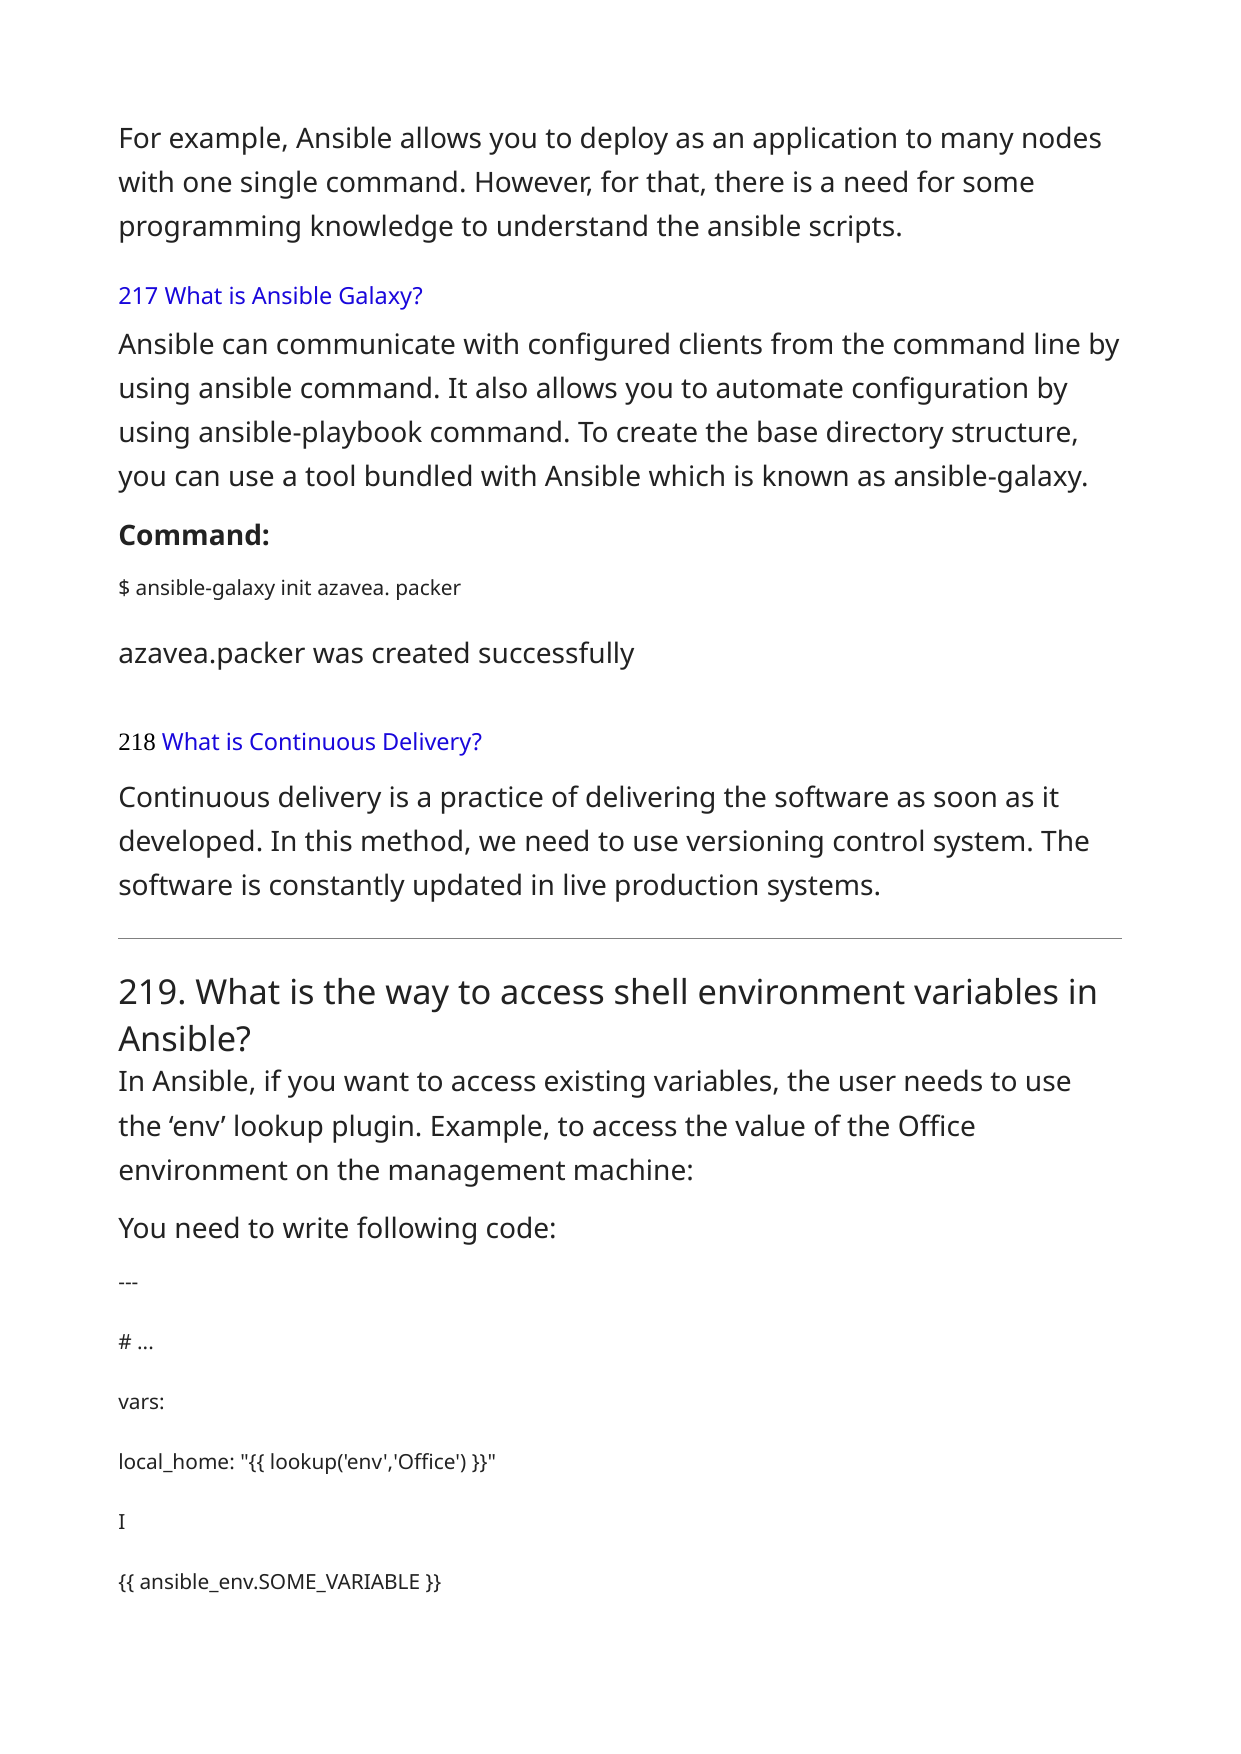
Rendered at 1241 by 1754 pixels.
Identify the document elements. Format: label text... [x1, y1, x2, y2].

text You need to write following code: [118, 1208, 1122, 1247]
text $ ansible-galaxy init azavea. packer [118, 573, 1122, 602]
text Command: [118, 515, 1122, 553]
text 218 What is Continuous Delivery? [118, 692, 1122, 758]
text vars: [118, 1387, 1122, 1416]
text {{ ansible_env.SOME_VARIABLE }} [118, 1567, 1122, 1596]
text I [118, 1507, 1122, 1536]
text Continuous delivery is a practice of delivering the software as soon as it developed. In this method, we need to use versioning control system. The software is constantly updated in live production systems. [118, 777, 1122, 903]
text Ansible can communicate with configured clients from the command line by using ansible command. It also allows you to automate configuration by using ansible-playbook command. To create the base directory structure, you can use a tool bundled with Ansible which is known as ansible-galaxy. [118, 324, 1122, 494]
text For example, Ansible allows you to deploy as an application to many nodes with one single command. However, for that, there is a need for some programming knowledge to understand the ansible scripts. [118, 118, 1122, 244]
text azavea.packer was created successfully [118, 633, 1122, 672]
text # ... [118, 1327, 1122, 1356]
text --- [118, 1267, 1122, 1296]
text In Ansible, if you want to access existing variables, the user needs to use the ‘env’ lookup plugin. Example, to access the value of the Office environment on the management machine: [118, 1062, 1122, 1188]
text local_home: "{{ lookup('env','Office') }}" [118, 1447, 1122, 1476]
subtitle 219. What is the way to access shell environment variables in Ansible? [118, 968, 1122, 1062]
subtitle 217 What is Ansible Galaxy? [118, 279, 1122, 311]
